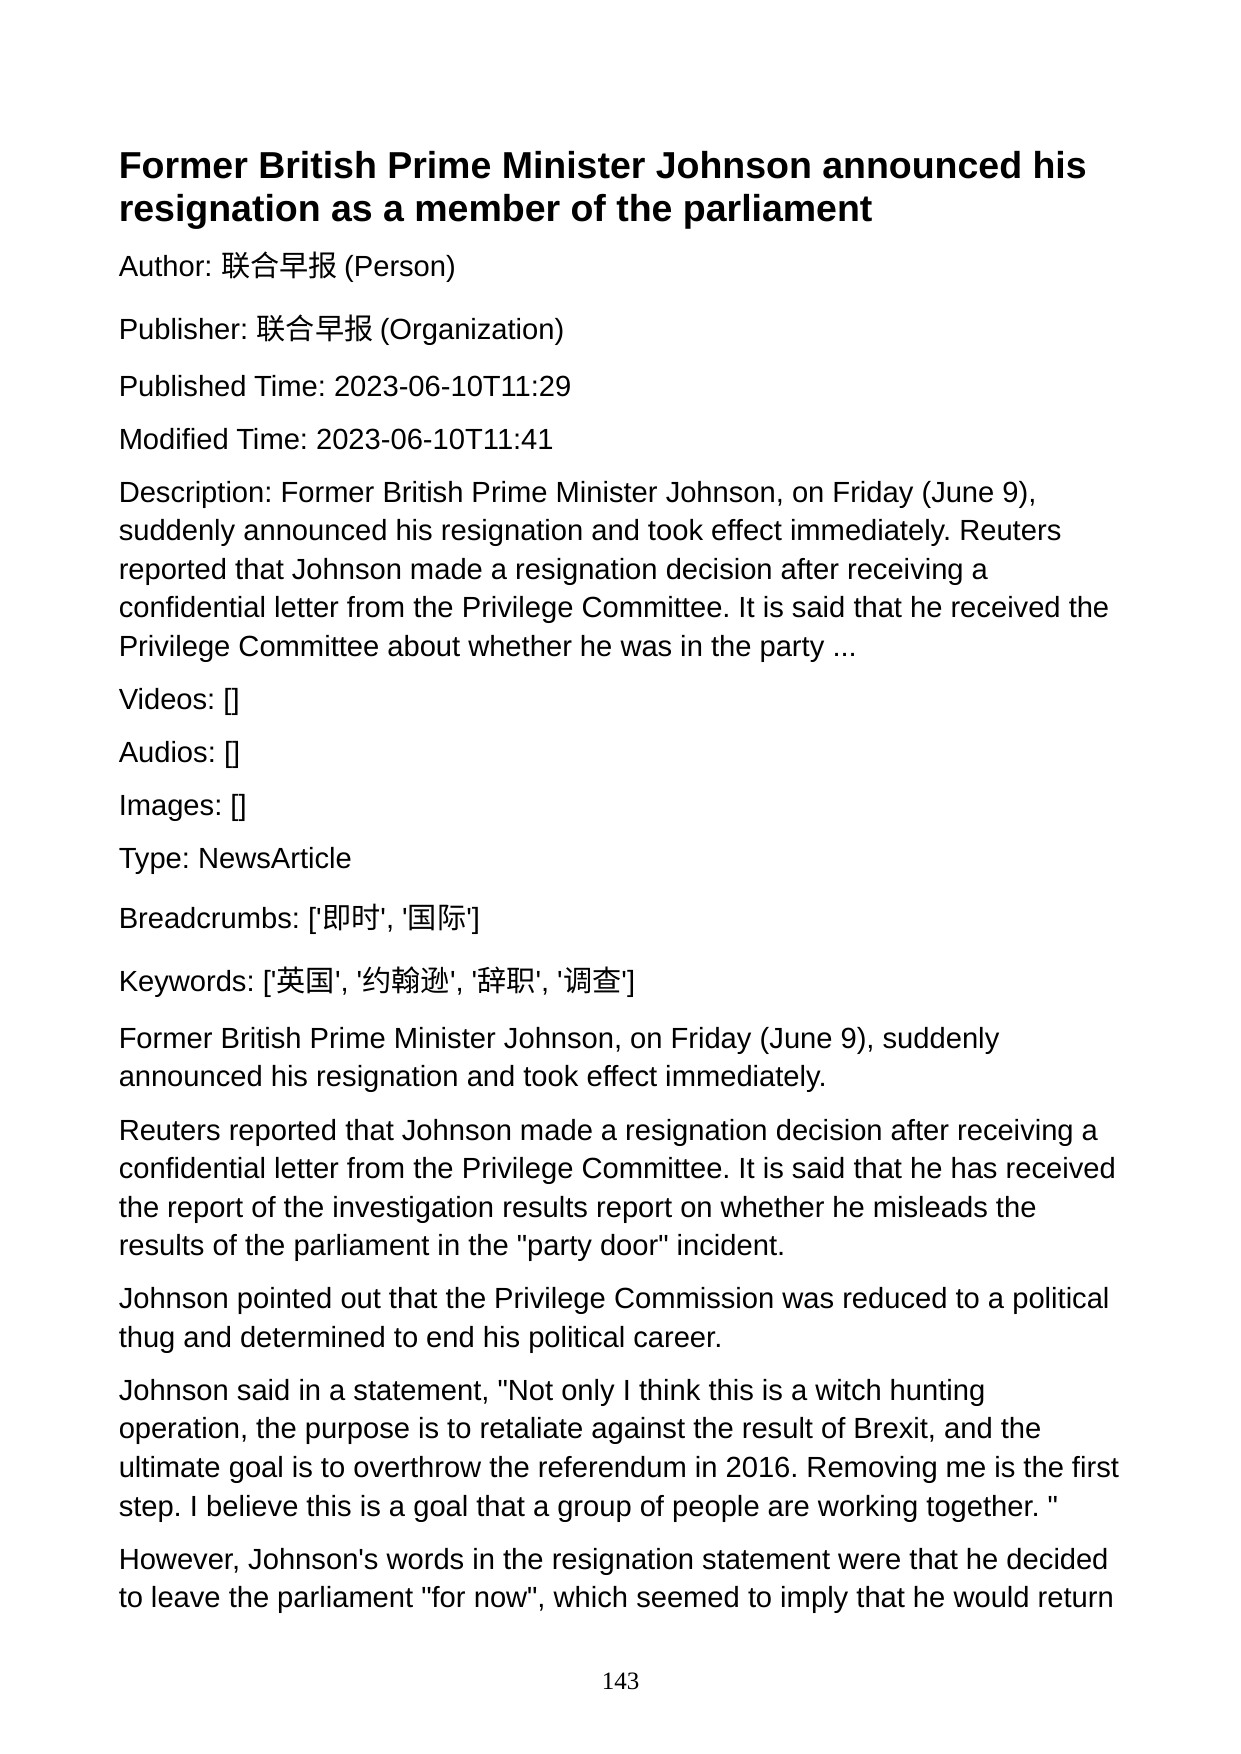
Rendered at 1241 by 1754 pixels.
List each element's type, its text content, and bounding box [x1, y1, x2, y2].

text Published Time: 2023-06-10T11:29 [118, 368, 1122, 402]
text Author: 联合早报 (Person) [118, 242, 1122, 284]
text Description: Former British Prime Minister Johnson, on Friday (June 9), suddenly announced his resignation and took effect immediately. Reuters reported that Johnson made a resignation decision after receiving a confidential letter from the Privilege Committee. It is said that he received the Privilege Committee about whether he was in the party ... [118, 475, 1122, 662]
text However, Johnson's words in the resignation statement were that he decided to leave the parliament "for now", which seemed to imply that he would return [118, 1542, 1122, 1614]
text Audios: [] [118, 735, 1122, 769]
text Breadcrumbs: ['即时', '国际'] [118, 894, 1122, 937]
subtitle Former British Prime Minister Johnson announced his resignation as a member of the parliament [118, 143, 1122, 230]
text Type: NewsArticle [118, 841, 1122, 875]
text Johnson pointed out that the Privilege Commission was reduced to a political thug and determined to end his political career. [118, 1281, 1122, 1353]
text Videos: [] [118, 682, 1122, 716]
text Images: [] [118, 788, 1122, 822]
text Former British Prime Minister Johnson, on Friday (June 9), suddenly announced his resignation and took effect immediately. [118, 1021, 1122, 1093]
text Johnson said in a statement, "Not only I think this is a witch hunting operation, the purpose is to retaliate against the result of Brexit, and the ultimate goal is to overthrow the referendum in 2016. Removing me is the first step. I believe this is a goal that a group of people are working together. " [118, 1373, 1122, 1522]
text Keywords: ['英国', '约翰逊', '辞职', '调查'] [118, 958, 1122, 1000]
text Publisher: 联合早报 (Organization) [118, 305, 1122, 348]
text Modified Time: 2023-06-10T11:41 [118, 422, 1122, 455]
text Reuters reported that Johnson made a resignation decision after receiving a confidential letter from the Privilege Committee. It is said that he has received the report of the investigation results report on whether he misleads the results of the parliament in the "party door" incident. [118, 1112, 1122, 1262]
